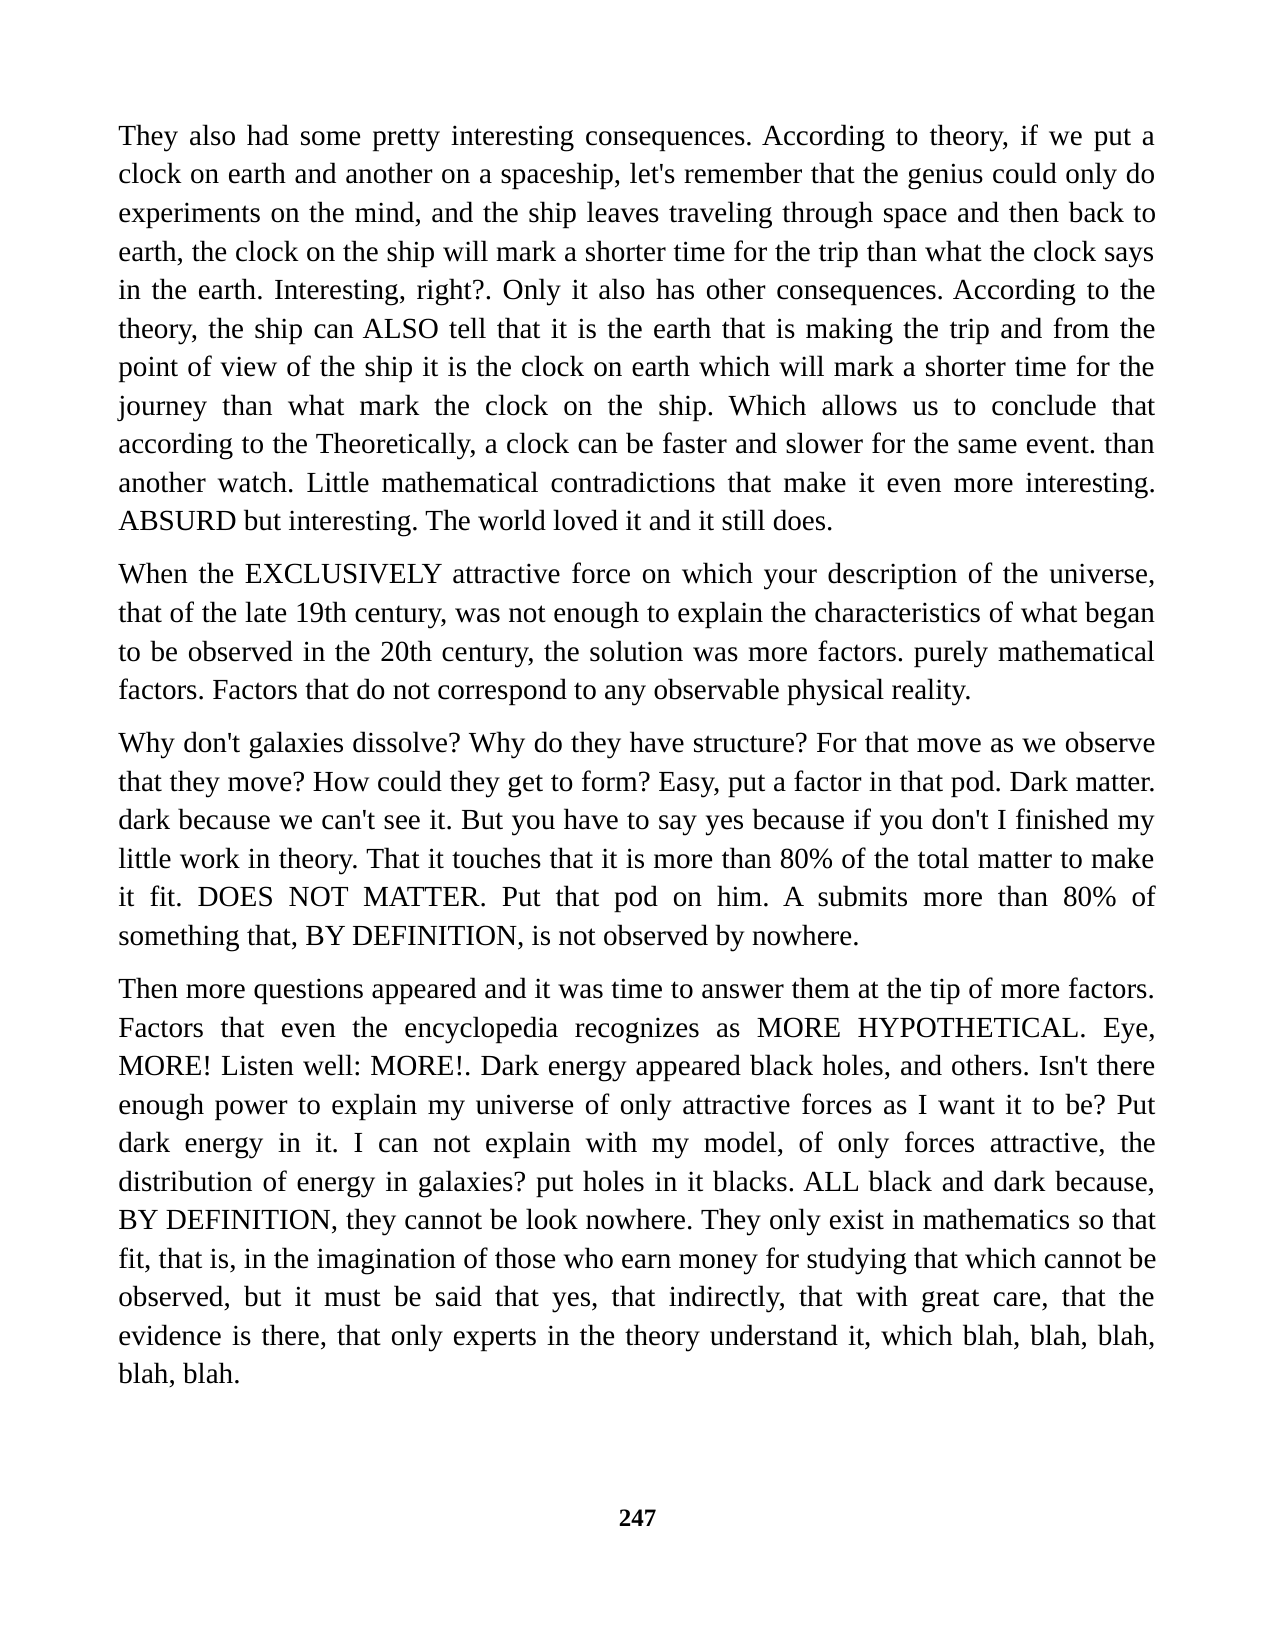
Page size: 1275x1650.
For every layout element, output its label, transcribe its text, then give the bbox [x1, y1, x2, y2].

text Why don't galaxies dissolve? Why do they have structure? For that move as we observe that they move? How could they get to form? Easy, put a factor in that pod. Dark matter. dark because we can't see it. But you have to say yes because if you don't I finished my little work in theory. That it touches that it is more than 80% of the total matter to make it fit. DOES NOT MATTER. Put that pod on him. A submits more than 80% of something that, BY DEFINITION, is not observed by nowhere. [118, 725, 1157, 952]
text They also had some pretty interesting consequences. According to theory, if we put a clock on earth and another on a spaceship, let's remember that the genius could only do experiments on the mind, and the ship leaves traveling through space and then back to earth, the clock on the ship will mark a shorter time for the trip than what the clock says in the earth. Interesting, right?. Only it also has other consequences. According to the theory, the ship can ALSO tell that it is the earth that is making the trip and from the point of view of the ship it is the clock on earth which will mark a shorter time for the journey than what mark the clock on the ship. Which allows us to conclude that according to the Theoretically, a clock can be faster and slower for the same event. than another watch. Little mathematical contradictions that make it even more interesting. ABSURD but interesting. The world loved it and it still does. [118, 118, 1157, 537]
text Then more questions appeared and it was time to answer them at the tip of more factors. Factors that even the encyclopedia recognizes as MORE HYPOTHETICAL. Eye, MORE! Listen well: MORE!. Dark energy appeared black holes, and others. Isn't there enough power to explain my universe of only attractive forces as I want it to be? Put dark energy in it. I can not explain with my model, of only forces attractive, the distribution of energy in galaxies? put holes in it blacks. ALL black and dark because, BY DEFINITION, they cannot be look nowhere. They only exist in mathematics so that fit, that is, in the imagination of those who earn money for studying that which cannot be observed, but it must be said that yes, that indirectly, that with great care, that the evidence is there, that only experts in the theory understand it, which blah, blah, blah, blah, blah. [118, 971, 1157, 1390]
text When the EXCLUSIVELY attractive force on which your description of the universe, that of the late 19th century, was not enough to explain the characteristics of what began to be observed in the 20th century, the solution was more factors. purely mathematical factors. Factors that do not correspond to any observable physical reality. [118, 557, 1157, 706]
